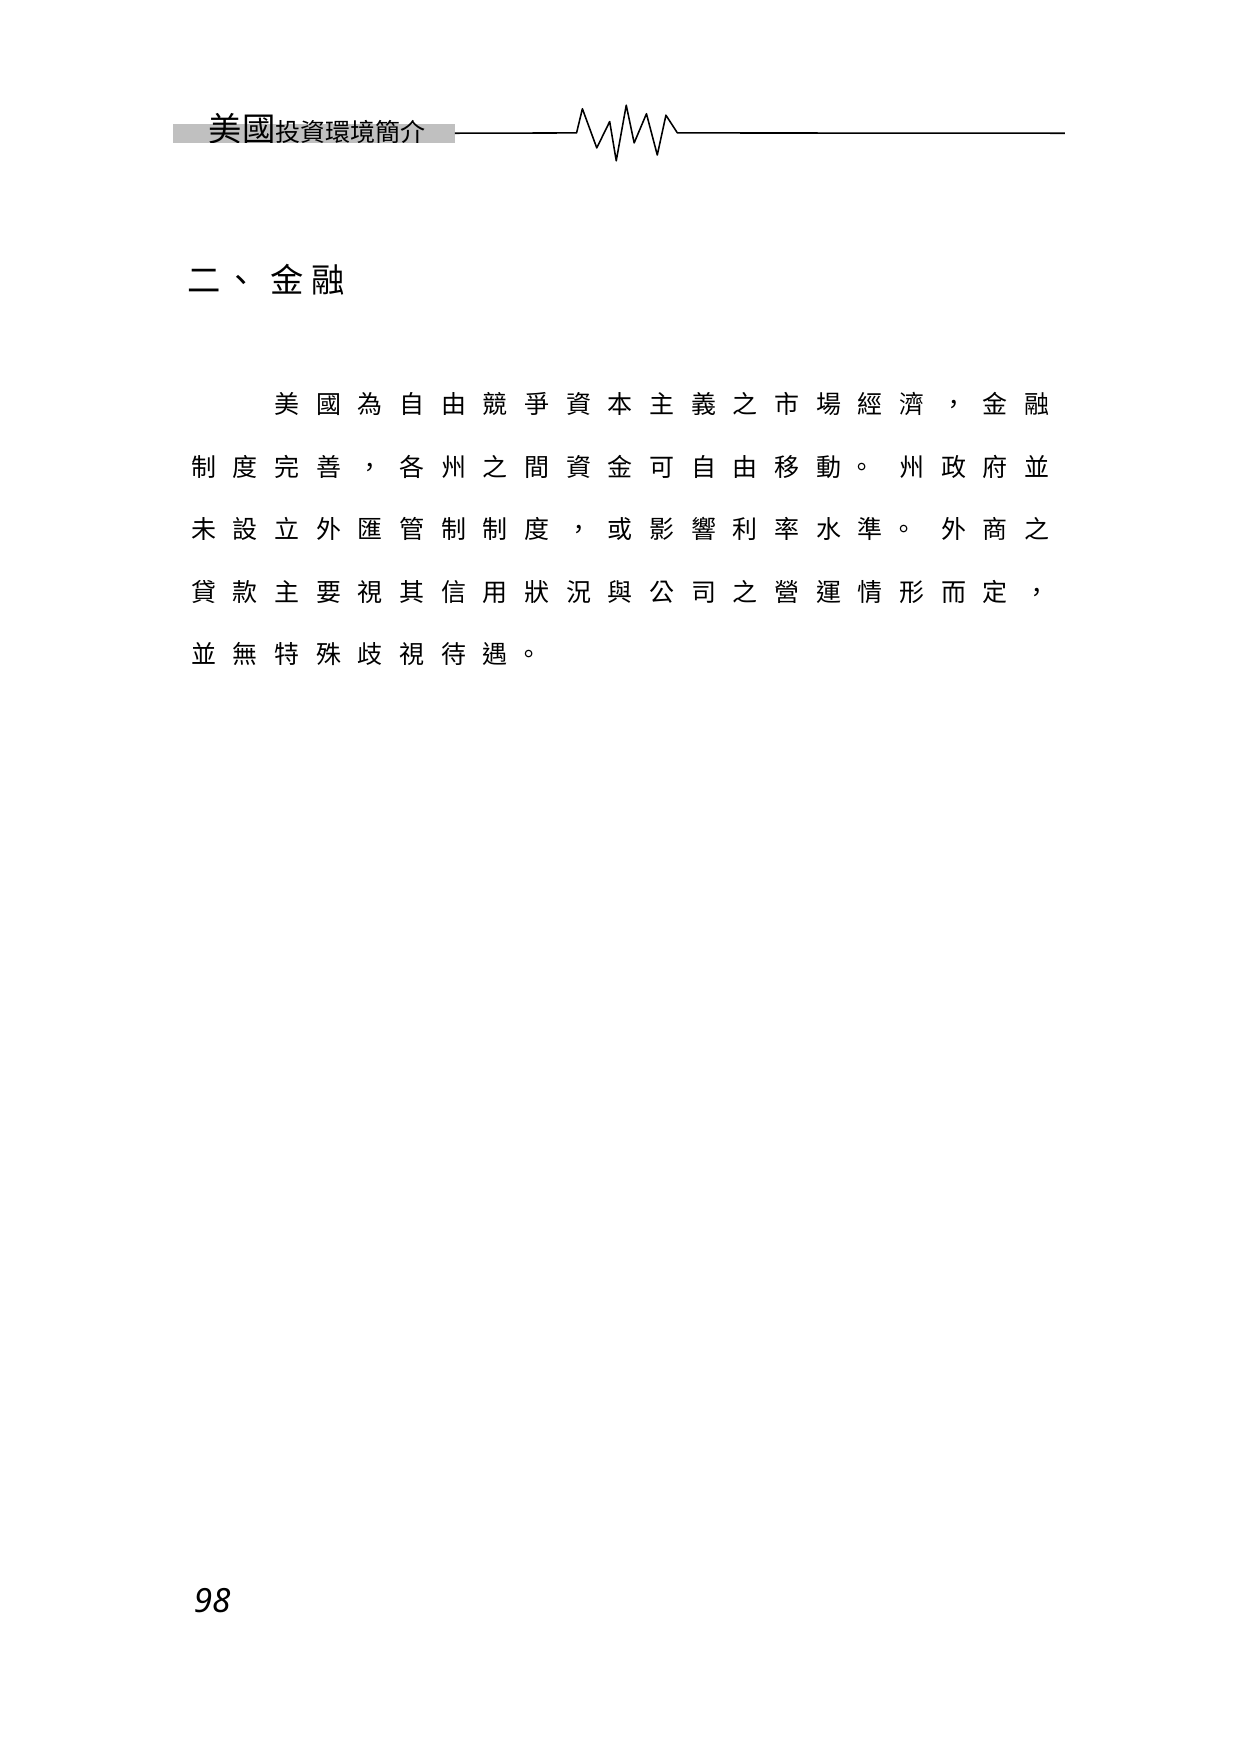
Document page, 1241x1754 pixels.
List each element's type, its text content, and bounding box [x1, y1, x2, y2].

text 二、金融 [183, 236, 1058, 299]
text 美國為自由競爭資本主義之市場經濟，金融制度完善，各州之間資金可自由移動。州政府並未設立外匯管制制度，或影響利率水準。外商之貸款主要視其信用狀況與公司之營運情形而定，並無特殊歧視待遇。 [183, 361, 1058, 674]
